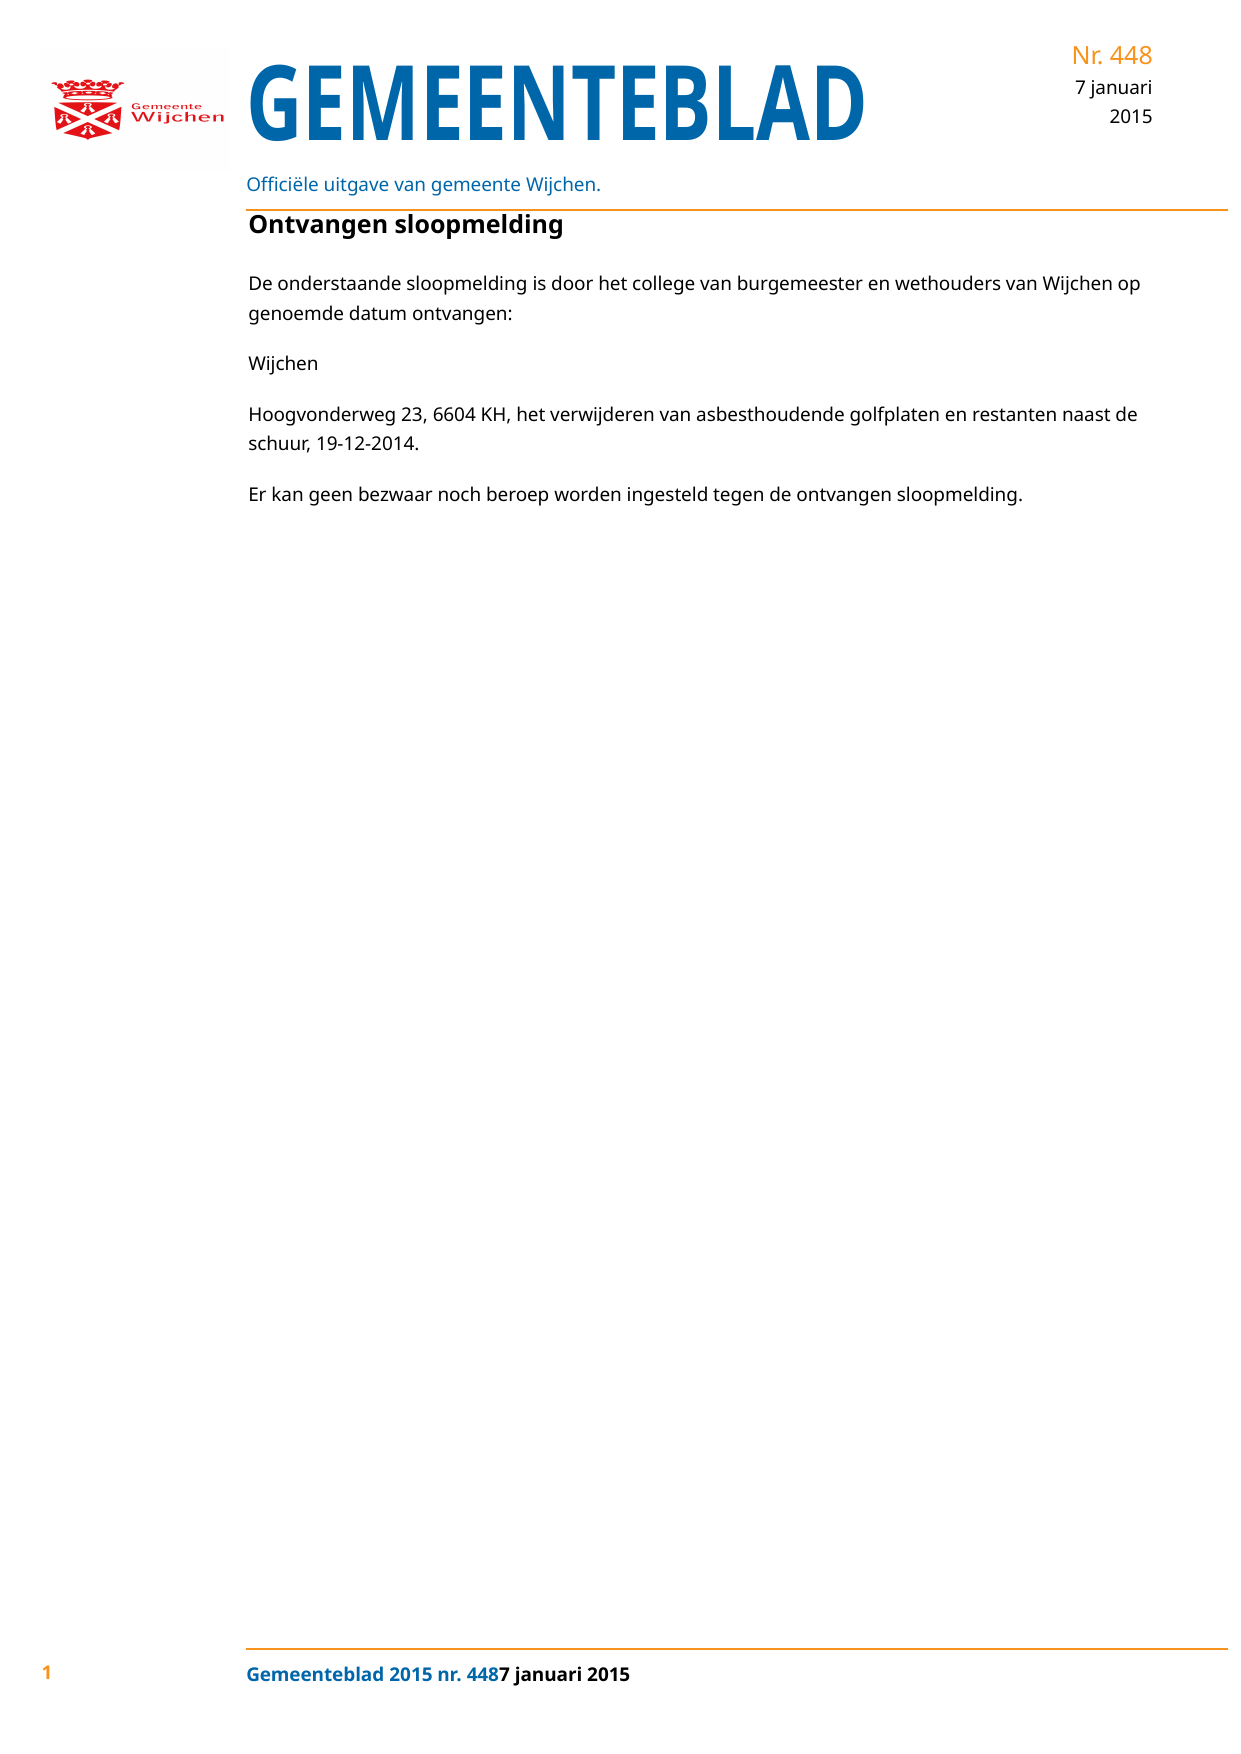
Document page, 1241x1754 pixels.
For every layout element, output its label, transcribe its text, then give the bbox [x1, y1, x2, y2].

text Ontvangen sloopmelding [248, 211, 1152, 241]
text Wijchen [248, 350, 1152, 376]
text Hoogvonderweg 23, 6604 KH, het verwijderen van asbesthoudende golfplaten en restanten naast de schuur, 19-12-2014. [248, 401, 1152, 456]
picture [41, 47, 231, 172]
text De onderstaande sloopmelding is door het college van burgemeester en wethouders van Wijchen op genoemde datum ontvangen: [248, 270, 1152, 326]
text Er kan geen bezwaar noch beroep worden ingesteld tegen de ontvangen sloopmelding. [248, 481, 1152, 506]
